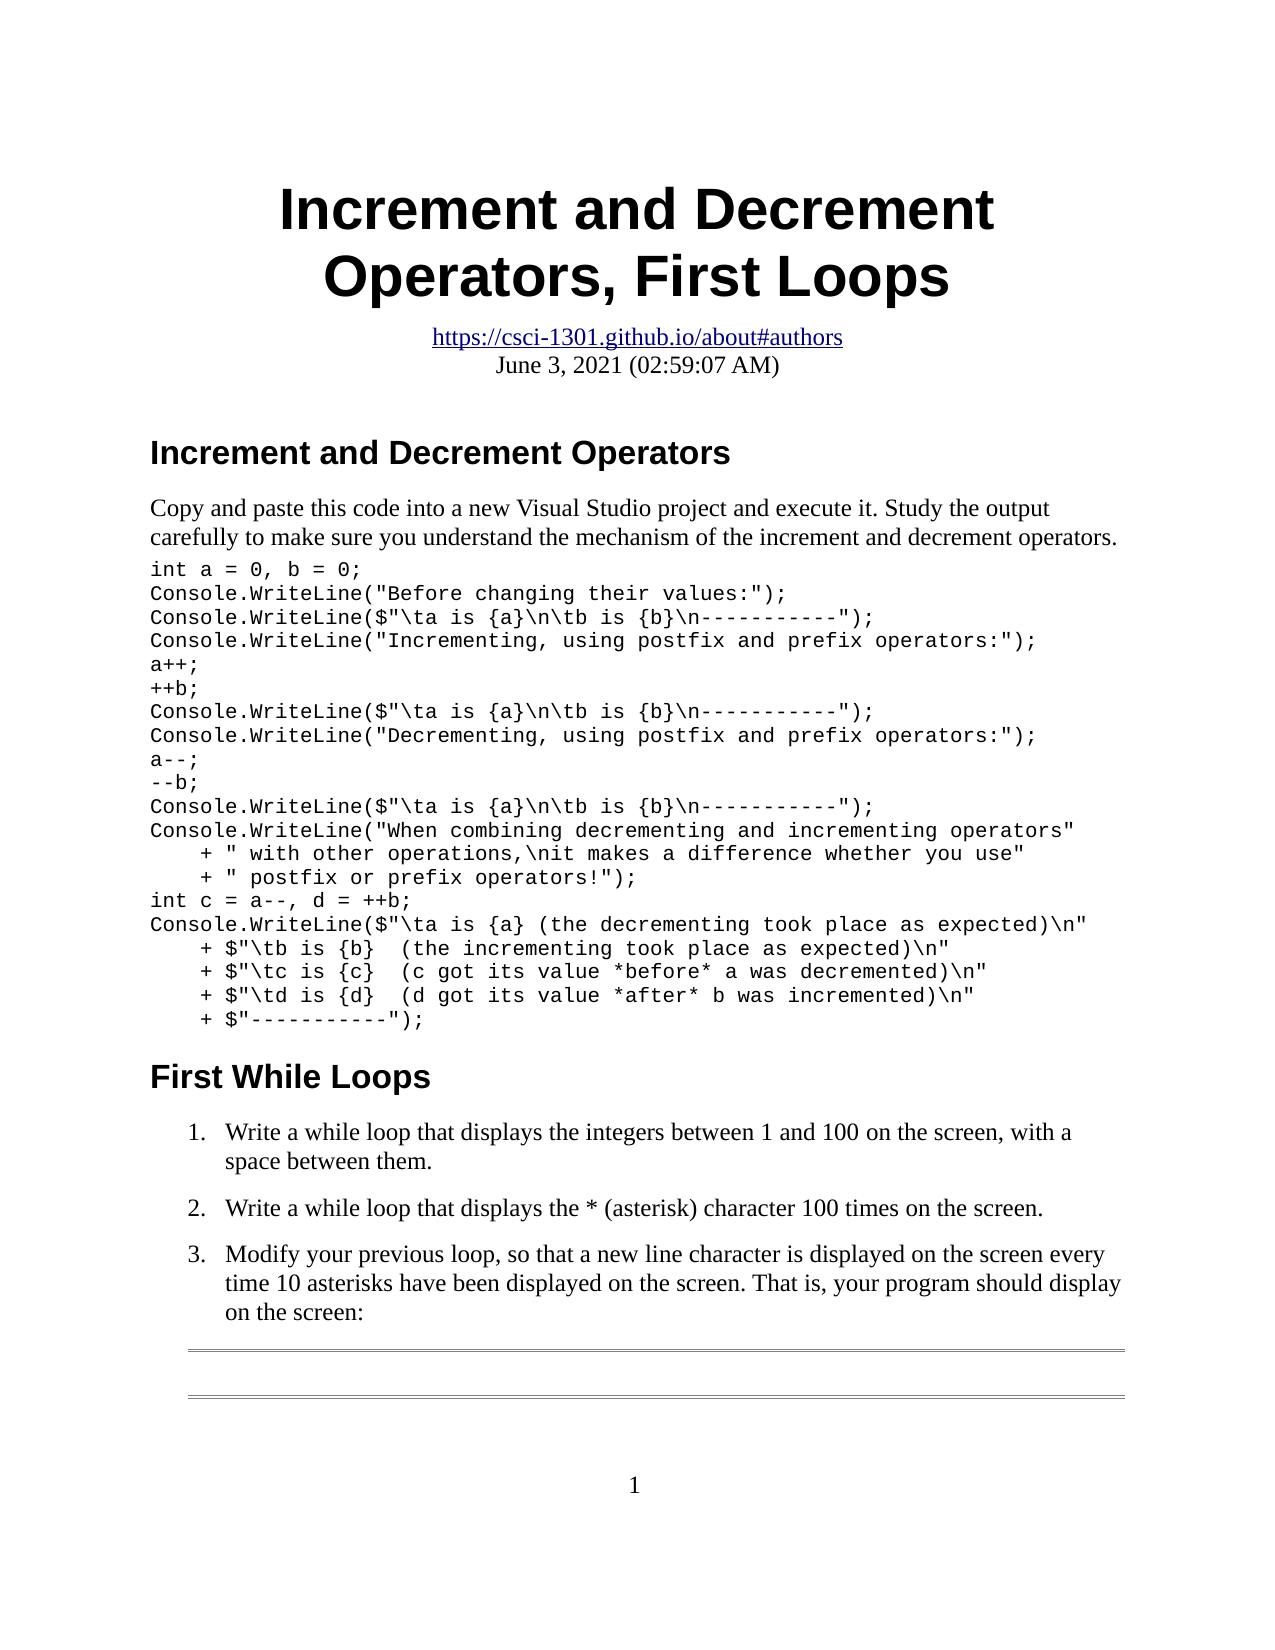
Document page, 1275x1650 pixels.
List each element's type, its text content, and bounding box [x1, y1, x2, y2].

text a++; [150, 654, 1125, 678]
text + " with other operations,\nit makes a difference whether you use" [150, 843, 1125, 867]
text int a = 0, b = 0; [150, 559, 1125, 583]
text Console.WriteLine($"\ta is {a} (the decrementing took place as expected)\n" [150, 914, 1125, 938]
text Console.WriteLine($"\ta is {a}\n\tb is {b}\n-----------"); [150, 701, 1125, 725]
text https://csci-1301.github.io/about#authors [150, 322, 1125, 350]
text Console.WriteLine("Decrementing, using postfix and prefix operators:"); [150, 725, 1125, 749]
text Console.WriteLine("Incrementing, using postfix and prefix operators:"); [150, 630, 1125, 654]
text Console.WriteLine($"\ta is {a}\n\tb is {b}\n-----------"); [150, 607, 1125, 630]
text June 3, 2021 (02:59:07 AM) [150, 350, 1125, 379]
subtitle Increment and Decrement Operators [150, 433, 1125, 472]
text Console.WriteLine("Before changing their values:"); [150, 583, 1125, 607]
text + $"-----------"); [150, 1009, 1125, 1032]
list Write a while loop that displays the integers between and on the screen, with a space between them. [187, 1117, 1125, 1175]
text Copy and paste this code into a new Visual Studio project and execute it. Study the output carefully to make sure you understand the mechanism of the increment and decrement operators. [150, 493, 1125, 551]
title Increment and Decrement Operators, First Loops [150, 175, 1125, 309]
text + $"\td is {d} (d got its value *after* b was incremented)\n" [150, 985, 1125, 1009]
text int c = a--, d = ++b; [150, 891, 1125, 914]
text Console.WriteLine($"\ta is {a}\n\tb is {b}\n-----------"); [150, 796, 1125, 819]
subtitle First While Loops [150, 1057, 1125, 1096]
text ++b; [150, 678, 1125, 701]
text + $"\tb is {b} (the incrementing took place as expected)\n" [150, 938, 1125, 961]
text Console.WriteLine("When combining decrementing and incrementing operators" [150, 819, 1125, 843]
text a--; [150, 749, 1125, 772]
text + $"\tc is {c} (c got its value *before* a was decremented)\n" [150, 961, 1125, 985]
list Modify your previous loop, so that a new line character is displayed on the screen every time 10 asterisks have been displayed on the screen. That is, your program should display on the screen: [187, 1239, 1125, 1326]
text --b; [150, 772, 1125, 796]
list Write a while loop that displays the * (asterisk) character 100 times on the screen. [187, 1193, 1125, 1222]
text + " postfix or prefix operators!"); [150, 867, 1125, 891]
